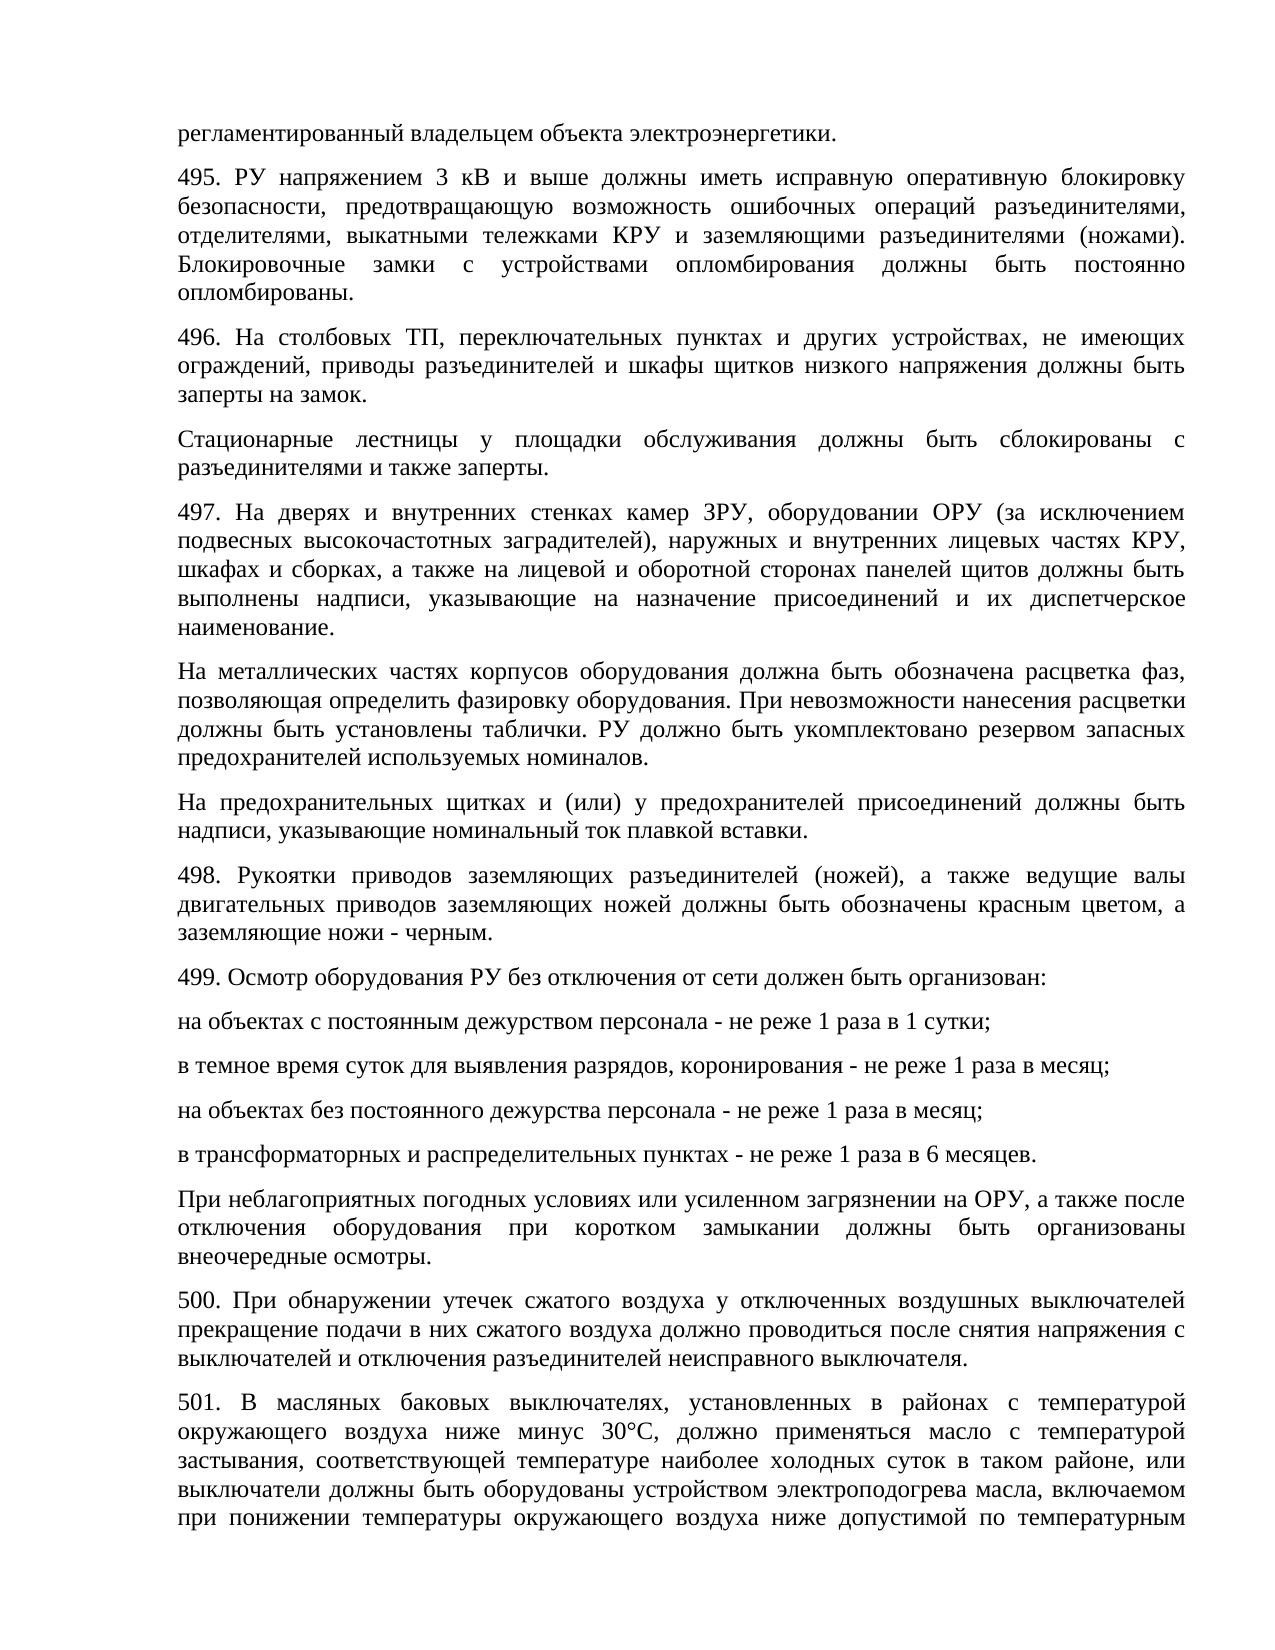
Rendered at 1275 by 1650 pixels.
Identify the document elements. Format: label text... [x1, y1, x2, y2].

text 500. При обнаружении утечек сжатого воздуха у отключенных воздушных выключателей прекращение подачи в них сжатого воздуха должно проводиться после снятия напряжения с выключателей и отключения разъединителей неисправного выключателя. [177, 1286, 1186, 1372]
text 495. РУ напряжением 3 кВ и выше должны иметь исправную оперативную блокировку безопасности, предотвращающую возможность ошибочных операций разъединителями, отделителями, выкатными тележками КРУ и заземляющими разъединителями (ножами). Блокировочные замки с устройствами опломбирования должны быть постоянно опломбированы. [177, 162, 1186, 306]
text 498. Рукоятки приводов заземляющих разъединителей (ножей), а также ведущие валы двигательных приводов заземляющих ножей должны быть обозначены красным цветом, а заземляющие ножи - черным. [177, 860, 1186, 946]
text в трансформаторных и распределительных пунктах - не реже 1 раза в 6 месяцев. [177, 1139, 1186, 1168]
text 499. Осмотр оборудования РУ без отключения от сети должен быть организован: [177, 962, 1186, 991]
text На предохранительных щитках и (или) у предохранителей присоединений должны быть надписи, указывающие номинальный ток плавкой вставки. [177, 787, 1186, 844]
text регламентированный владельцем объекта электроэнергетики. [177, 118, 1186, 147]
text на объектах без постоянного дежурства персонала - не реже 1 раза в месяц; [177, 1095, 1186, 1124]
text в темное время суток для выявления разрядов, коронирования - не реже 1 раза в месяц; [177, 1051, 1186, 1079]
text При неблагоприятных погодных условиях или усиленном загрязнении на ОРУ, а также после отключения оборудования при коротком замыкании должны быть организованы внеочередные осмотры. [177, 1184, 1186, 1270]
text 501. В масляных баковых выключателях, установленных в районах с температурой окружающего воздуха ниже минус 30°C, должно применяться масло с температурой застывания, соответствующей температуре наиболее холодных суток в таком районе, или выключатели должны быть оборудованы устройством электроподогрева масла, включаемом при понижении температуры окружающего воздуха ниже допустимой по температурным [177, 1387, 1186, 1531]
text на объектах с постоянным дежурством персонала - не реже 1 раза в 1 сутки; [177, 1006, 1186, 1035]
text На металлических частях корпусов оборудования должна быть обозначена расцветка фаз, позволяющая определить фазировку оборудования. При невозможности нанесения расцветки должны быть установлены таблички. РУ должно быть укомплектовано резервом запасных предохранителей используемых номиналов. [177, 656, 1186, 771]
text 496. На столбовых ТП, переключательных пунктах и других устройствах, не имеющих ограждений, приводы разъединителей и шкафы щитков низкого напряжения должны быть заперты на замок. [177, 322, 1186, 408]
text Стационарные лестницы у площадки обслуживания должны быть сблокированы с разъединителями и также заперты. [177, 424, 1186, 481]
text 497. На дверях и внутренних стенках камер ЗРУ, оборудовании ОРУ (за исключением подвесных высокочастотных заградителей), наружных и внутренних лицевых частях КРУ, шкафах и сборках, а также на лицевой и оборотной сторонах панелей щитов должны быть выполнены надписи, указывающие на назначение присоединений и их диспетчерское наименование. [177, 497, 1186, 641]
